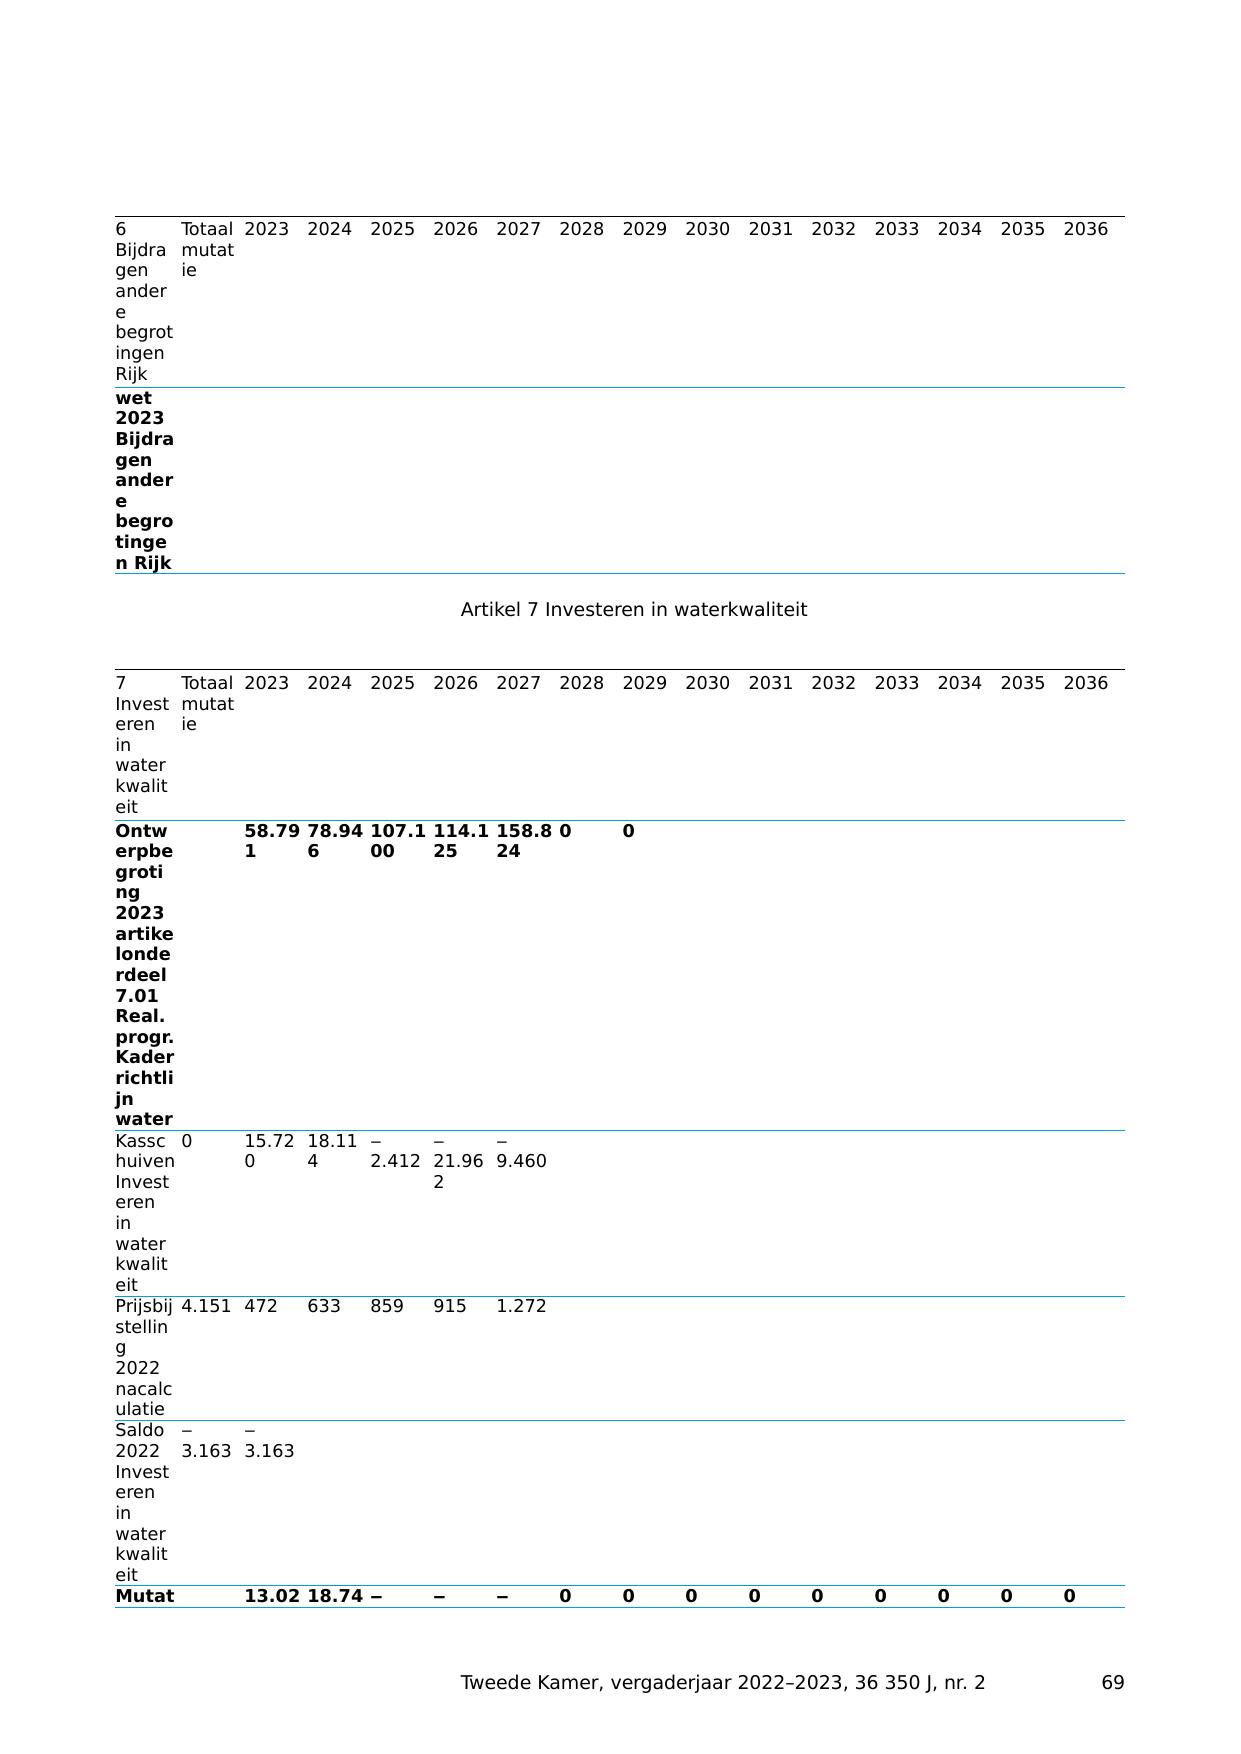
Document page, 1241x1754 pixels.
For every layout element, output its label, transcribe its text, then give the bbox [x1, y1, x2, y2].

table_cell ‒ 2.412 [367, 1131, 430, 1296]
table_cell 2026 [430, 670, 493, 820]
table_cell 114.125 [430, 821, 493, 1130]
table_cell [493, 388, 556, 573]
table_cell [619, 1421, 682, 1585]
table_header Tabel 17 [115, 191, 1125, 216]
table_cell ‒ [367, 1586, 430, 1606]
table_cell 2036 [1060, 217, 1125, 387]
table_cell [556, 1131, 619, 1296]
table_cell ‒ 3.163 [178, 1421, 241, 1585]
table_cell ‒ [493, 1586, 556, 1606]
table_cell 158.824 [493, 821, 556, 1130]
table_cell 0 [1060, 1586, 1125, 1606]
table_cell [682, 1421, 745, 1585]
table_cell 0 [682, 1586, 745, 1606]
table_cell 2032 [808, 670, 871, 820]
table_cell [998, 388, 1060, 573]
table_cell 0 [619, 821, 682, 1130]
table_cell 78.946 [304, 821, 367, 1130]
table_cell [745, 1297, 808, 1420]
table_cell [934, 821, 997, 1130]
table_cell 2029 [619, 670, 682, 820]
table_cell 2027 [493, 217, 556, 387]
table_cell [682, 821, 745, 1130]
table_cell [998, 1421, 1060, 1585]
table_cell [808, 388, 871, 573]
table_cell 2035 [998, 217, 1060, 387]
table_cell 2025 [367, 217, 430, 387]
table_cell 6 Bijdragen andere begrotingen Rijk [115, 217, 178, 387]
table_cell 2027 [493, 670, 556, 820]
table_cell 2024 [304, 670, 367, 820]
table_cell 2024 [304, 217, 367, 387]
table_cell [998, 1131, 1060, 1296]
table_cell 18.74 [304, 1586, 367, 1606]
table_cell [619, 1131, 682, 1296]
table_cell 0 [556, 1586, 619, 1606]
table_cell [998, 821, 1060, 1130]
table_cell [178, 388, 241, 573]
table_cell [808, 821, 871, 1130]
table_cell [934, 1131, 997, 1296]
table_cell 18.114 [304, 1131, 367, 1296]
table_cell [808, 1297, 871, 1420]
table_cell 0 [808, 1586, 871, 1606]
table_cell Totaal mutatie [178, 670, 241, 820]
table_cell [1060, 1131, 1125, 1296]
table_cell ‒ [430, 1586, 493, 1606]
table_cell [1060, 1421, 1125, 1585]
table_cell [430, 1421, 493, 1585]
table_cell 0 [619, 1586, 682, 1606]
table_cell 2028 [556, 670, 619, 820]
table_cell 915 [430, 1297, 493, 1420]
table_cell [871, 1421, 934, 1585]
table_cell 0 [871, 1586, 934, 1606]
table_cell 58.791 [241, 821, 304, 1130]
table_cell 7 Investeren in waterkwaliteit [115, 670, 178, 820]
table_cell [808, 1421, 871, 1585]
table_cell [367, 1421, 430, 1585]
table_cell [1060, 388, 1125, 573]
table_cell 2026 [430, 217, 493, 387]
table_cell Kasschuiven Investeren in waterkwaliteit [115, 1131, 178, 1296]
table_cell [934, 1297, 997, 1420]
table_cell 2033 [871, 670, 934, 820]
table_cell [556, 1297, 619, 1420]
table_cell 1.272 [493, 1297, 556, 1420]
table_cell [619, 388, 682, 573]
table_cell Ontwerpbegroting 2023 artikelonderdeel 7.01 Real. progr. Kaderrichtlijn water [115, 821, 178, 1130]
table_cell 2025 [367, 670, 430, 820]
table_cell 0 [998, 1586, 1060, 1606]
table_cell [304, 1421, 367, 1585]
table_cell [871, 388, 934, 573]
table_cell [934, 1421, 997, 1585]
table_header Tabel 18 [115, 644, 1125, 669]
table_cell [871, 1297, 934, 1420]
table_cell 107.100 [367, 821, 430, 1130]
table_cell [1060, 821, 1125, 1130]
table_cell [178, 821, 241, 1130]
table_cell [493, 1421, 556, 1585]
table_cell ‒ 3.163 [241, 1421, 304, 1585]
table_cell [682, 1131, 745, 1296]
table_cell 2029 [619, 217, 682, 387]
table_cell [871, 1131, 934, 1296]
table_cell 2030 [682, 670, 745, 820]
table_cell 2030 [682, 217, 745, 387]
table_cell 2035 [998, 670, 1060, 820]
table_cell 2034 [934, 670, 997, 820]
table_cell [871, 821, 934, 1130]
table_cell Mutat [115, 1586, 178, 1606]
table_cell [304, 388, 367, 573]
table_cell 472 [241, 1297, 304, 1420]
table_cell [745, 1421, 808, 1585]
table_cell 2031 [745, 670, 808, 820]
table_cell [745, 821, 808, 1130]
table_cell 15.720 [241, 1131, 304, 1296]
table_cell 2023 [241, 670, 304, 820]
table_cell 0 [178, 1131, 241, 1296]
table_cell 0 [934, 1586, 997, 1606]
table_cell 2034 [934, 217, 997, 387]
table_cell wet 2023 Bijdragen andere begrotingen Rijk [115, 388, 178, 573]
table_cell [178, 1586, 241, 1606]
table_cell ‒ 9.460 [493, 1131, 556, 1296]
table_cell 633 [304, 1297, 367, 1420]
table_cell 2031 [745, 217, 808, 387]
table_cell [998, 1297, 1060, 1420]
table_cell [556, 1421, 619, 1585]
table_cell 2023 [241, 217, 304, 387]
table_cell 859 [367, 1297, 430, 1420]
table_cell [682, 388, 745, 573]
table_cell 0 [745, 1586, 808, 1606]
table_cell 0 [556, 821, 619, 1130]
table_cell [619, 1297, 682, 1420]
table_cell 2036 [1060, 670, 1125, 820]
table_cell [241, 388, 304, 573]
table_cell ‒ 21.962 [430, 1131, 493, 1296]
table_cell [682, 1297, 745, 1420]
table_cell [745, 388, 808, 573]
table_cell Saldo 2022 Investeren in waterkwaliteit [115, 1421, 178, 1585]
title Artikel 7 Investeren in waterkwaliteit [461, 599, 1125, 621]
table_cell 2028 [556, 217, 619, 387]
table_cell [934, 388, 997, 573]
table_cell 2033 [871, 217, 934, 387]
table_cell Totaal mutatie [178, 217, 241, 387]
table_cell [1060, 1297, 1125, 1420]
table_cell 4.151 [178, 1297, 241, 1420]
table_cell 2032 [808, 217, 871, 387]
table_cell [745, 1131, 808, 1296]
table_cell Prijsbijstelling 2022 nacalculatie [115, 1297, 178, 1420]
table_cell [808, 1131, 871, 1296]
table_cell [367, 388, 430, 573]
table_cell [556, 388, 619, 573]
table_cell 13.02 [241, 1586, 304, 1606]
table_cell [430, 388, 493, 573]
